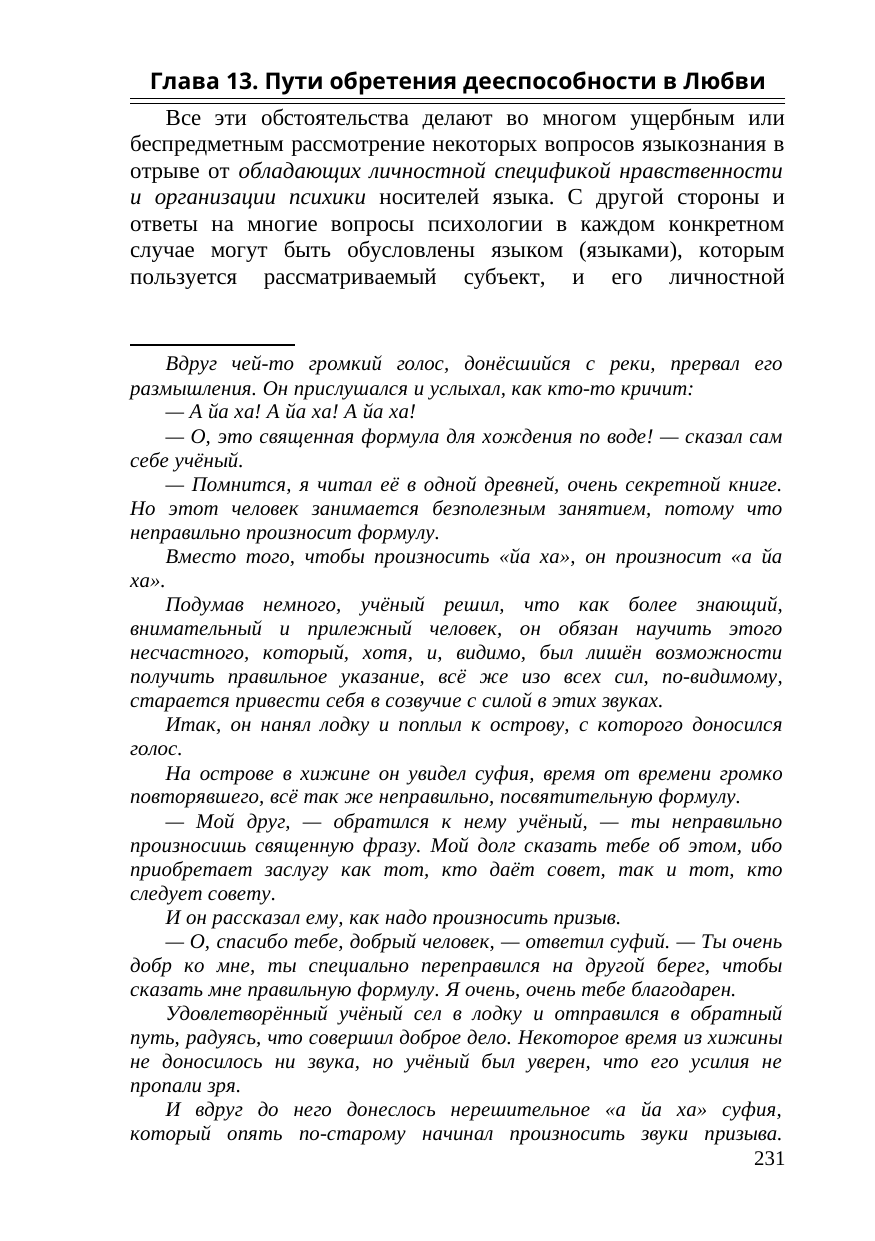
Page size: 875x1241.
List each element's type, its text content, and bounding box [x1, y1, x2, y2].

text Подумав немного, учёный решил, что как более знающий, внимательный и прилежный человек, он обязан научить этого несчастного, который, хотя, и, видимо, был лишён возможности получить правильное указание, всё же изо всех сил, по-видимому, старается привести себя в созвучие с силой в этих звуках. [130, 592, 785, 712]
text — Мой друг, — обратился к нему учёный, — ты неправильно произносишь священную фразу. Мой долг сказать тебе об этом, ибо приобретает заслугу как тот, кто даёт совет, так и тот, кто следует совету. [130, 808, 785, 905]
text — Помнится, я читал её в одной древней, очень секретной книге. Но этот человек занимается безполезным занятием, потому что неправильно произносит формулу. [130, 472, 785, 544]
text Удовлетворённый учёный сел в лодку и отправился в обратный путь, радуясь, что совершил доброе дело. Некоторое время из хижины не доносилось ни звука, но учёный был уверен, что его усилия не пропали зря. [130, 1001, 785, 1097]
text И вдруг до него донеслось нерешительное «а йа ха» суфия, который опять по-старому начинал произносить звуки призыва. [130, 1097, 785, 1145]
text Все эти обстоятельства делают во многом ущербным или беспредметным рассмотрение некоторых вопросов языкознания в отрыве от обладающих личностной спецификой нравственности и организации психики носителей языка. С другой стороны и ответы на многие вопросы психологии в каждом конкретном случае могут быть обусловлены языком (языками), которым пользуется рассматриваемый субъект, и его личностной [130, 104, 785, 289]
text — О, это священная формула для хождения по воде! — сказал сам себе учёный. [130, 423, 785, 472]
text Вместо того, чтобы произносить «йа ха», он произносит «а йа ха». [130, 544, 785, 592]
text — О, спасибо тебе, добрый человек, — ответил суфий. — Ты очень добр ко мне, ты специально переправился на другой берег, чтобы сказать мне правильную формулу. Я очень, очень тебе благодарен. [130, 929, 785, 1001]
text Вдруг чей-то громкий голос, донёсшийся с реки, прервал его размышления. Он прислушался и услыхал, как кто-то кричит: [130, 351, 785, 399]
text — А йа ха! А йа ха! А йа ха! [130, 399, 785, 423]
text На острове в хижине он увидел суфия, время от времени громко повторявшего, всё так же неправильно, посвятительную формулу. [130, 760, 785, 808]
text Итак, он нанял лодку и поплыл к острову, с которого доносился голос. [130, 712, 785, 760]
text И он рассказал ему, как надо произносить призыв. [130, 905, 785, 929]
